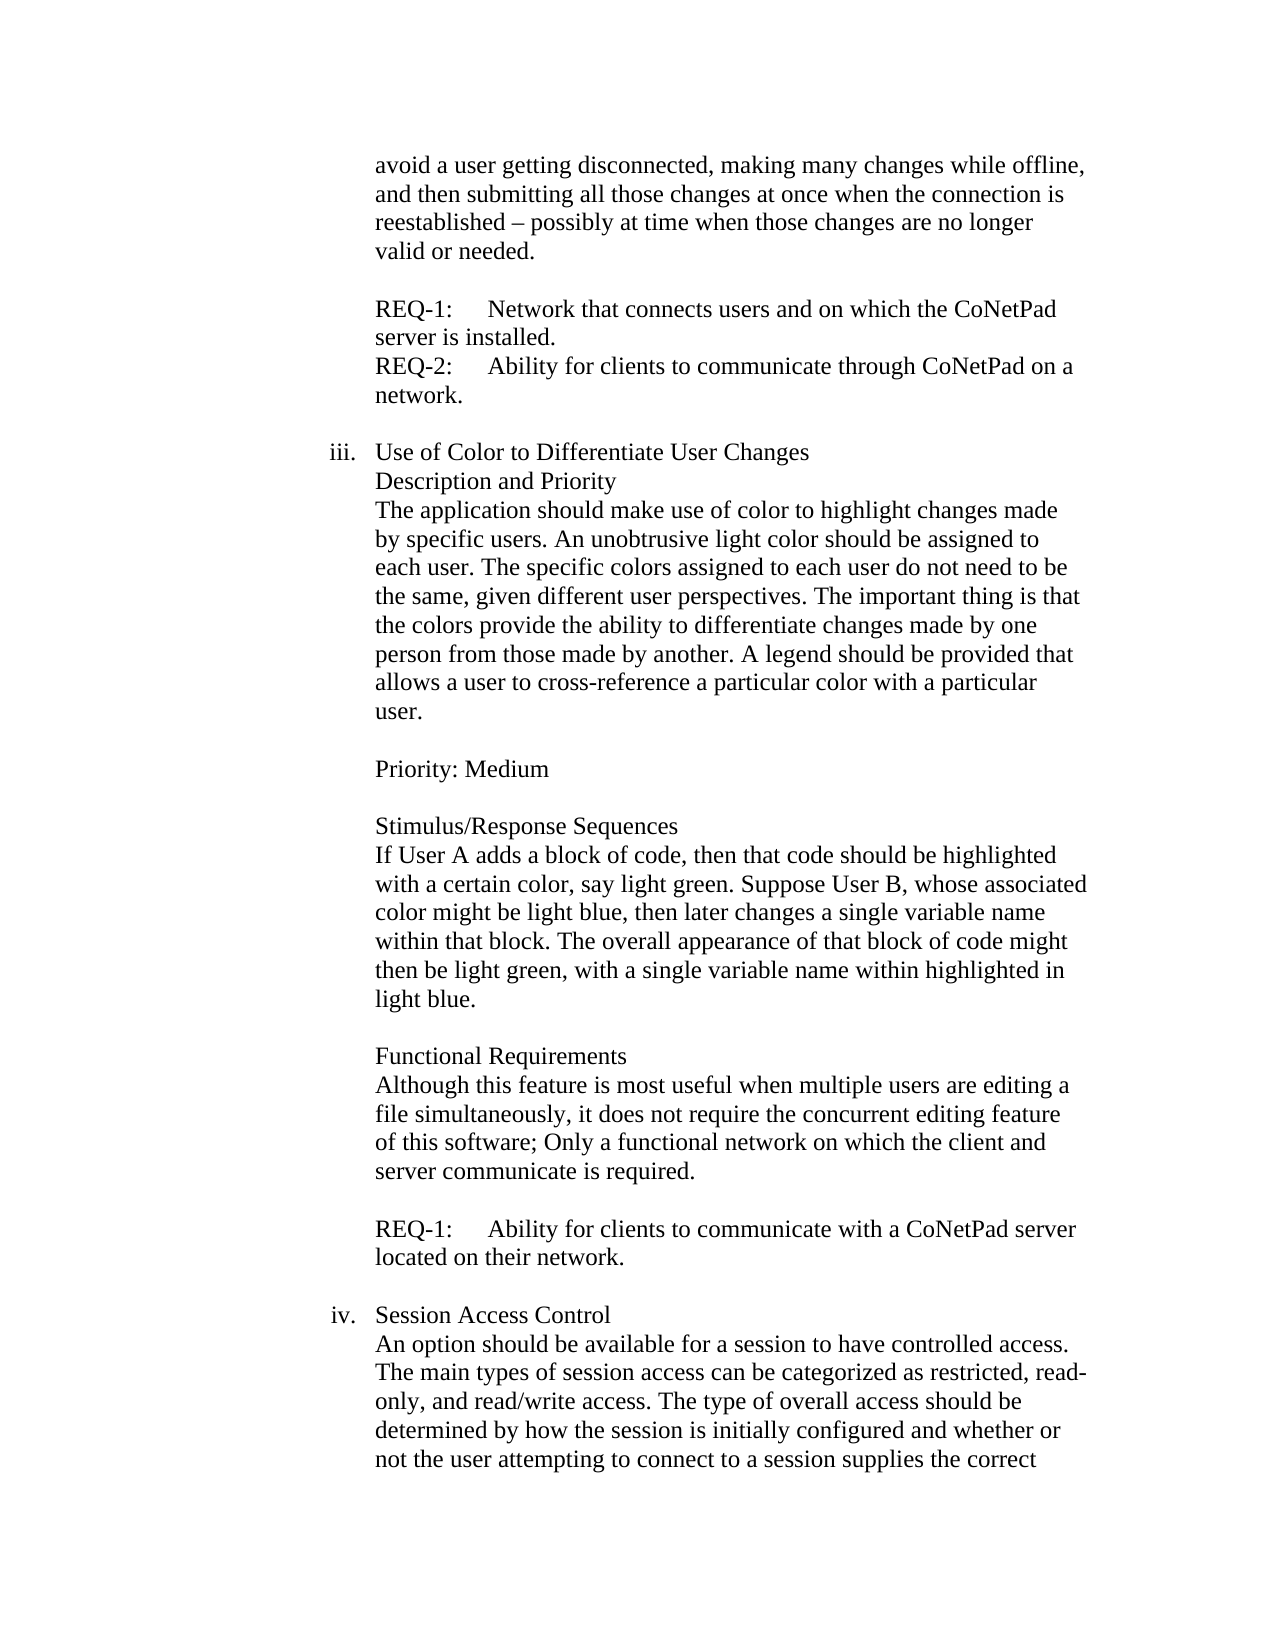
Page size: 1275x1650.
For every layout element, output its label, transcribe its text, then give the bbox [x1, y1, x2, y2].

list Use of Color to Differentiate User Changes [356, 437, 1087, 466]
list An option should be available for a session to have controlled access. The main types of session access can be categorized as restricted, read-only, and read/write access. The type of overall access should be determined by how the session is initially configured and whether or not the user attempting to connect to a session supplies the correct [356, 1329, 1087, 1472]
list Although this feature is most useful when multiple users are editing a file simultaneously, it does not require the concurrent editing feature of this software; Only a functional network on which the client and server communicate is required. [356, 1070, 1087, 1185]
list Stimulus/Response Sequences [356, 811, 1087, 840]
list REQ-1: Network that connects users and on which the CoNetPad server is installed. [356, 294, 1087, 351]
list avoid a user getting disconnected, making many changes while offline, and then submitting all those changes at once when the connection is reestablished – possibly at time when those changes are no longer valid or needed. [356, 150, 1087, 265]
list Priority: Medium [356, 754, 1087, 782]
list The application should make use of color to highlight changes made by specific users. An unobtrusive light color should be assigned to each user. The specific colors assigned to each user do not need to be the same, given different user perspectives. The important thing is that the colors provide the ability to differentiate changes made by one person from those made by another. A legend should be provided that allows a user to cross-reference a particular color with a particular user. [356, 495, 1087, 725]
list Description and Priority [356, 466, 1087, 495]
list REQ-1: Ability for clients to communicate with a CoNetPad server located on their network. [356, 1214, 1087, 1271]
list Functional Requirements [356, 1041, 1087, 1070]
list Session Access Control [356, 1300, 1087, 1329]
list REQ-2: Ability for clients to communicate through CoNetPad on a network. [356, 351, 1087, 409]
list If User A adds a block of code, then that code should be highlighted with a certain color, say light green. Suppose User B, whose associated color might be light blue, then later changes a single variable name within that block. The overall appearance of that block of code might then be light green, with a single variable name within highlighted in light blue. [356, 840, 1087, 1012]
